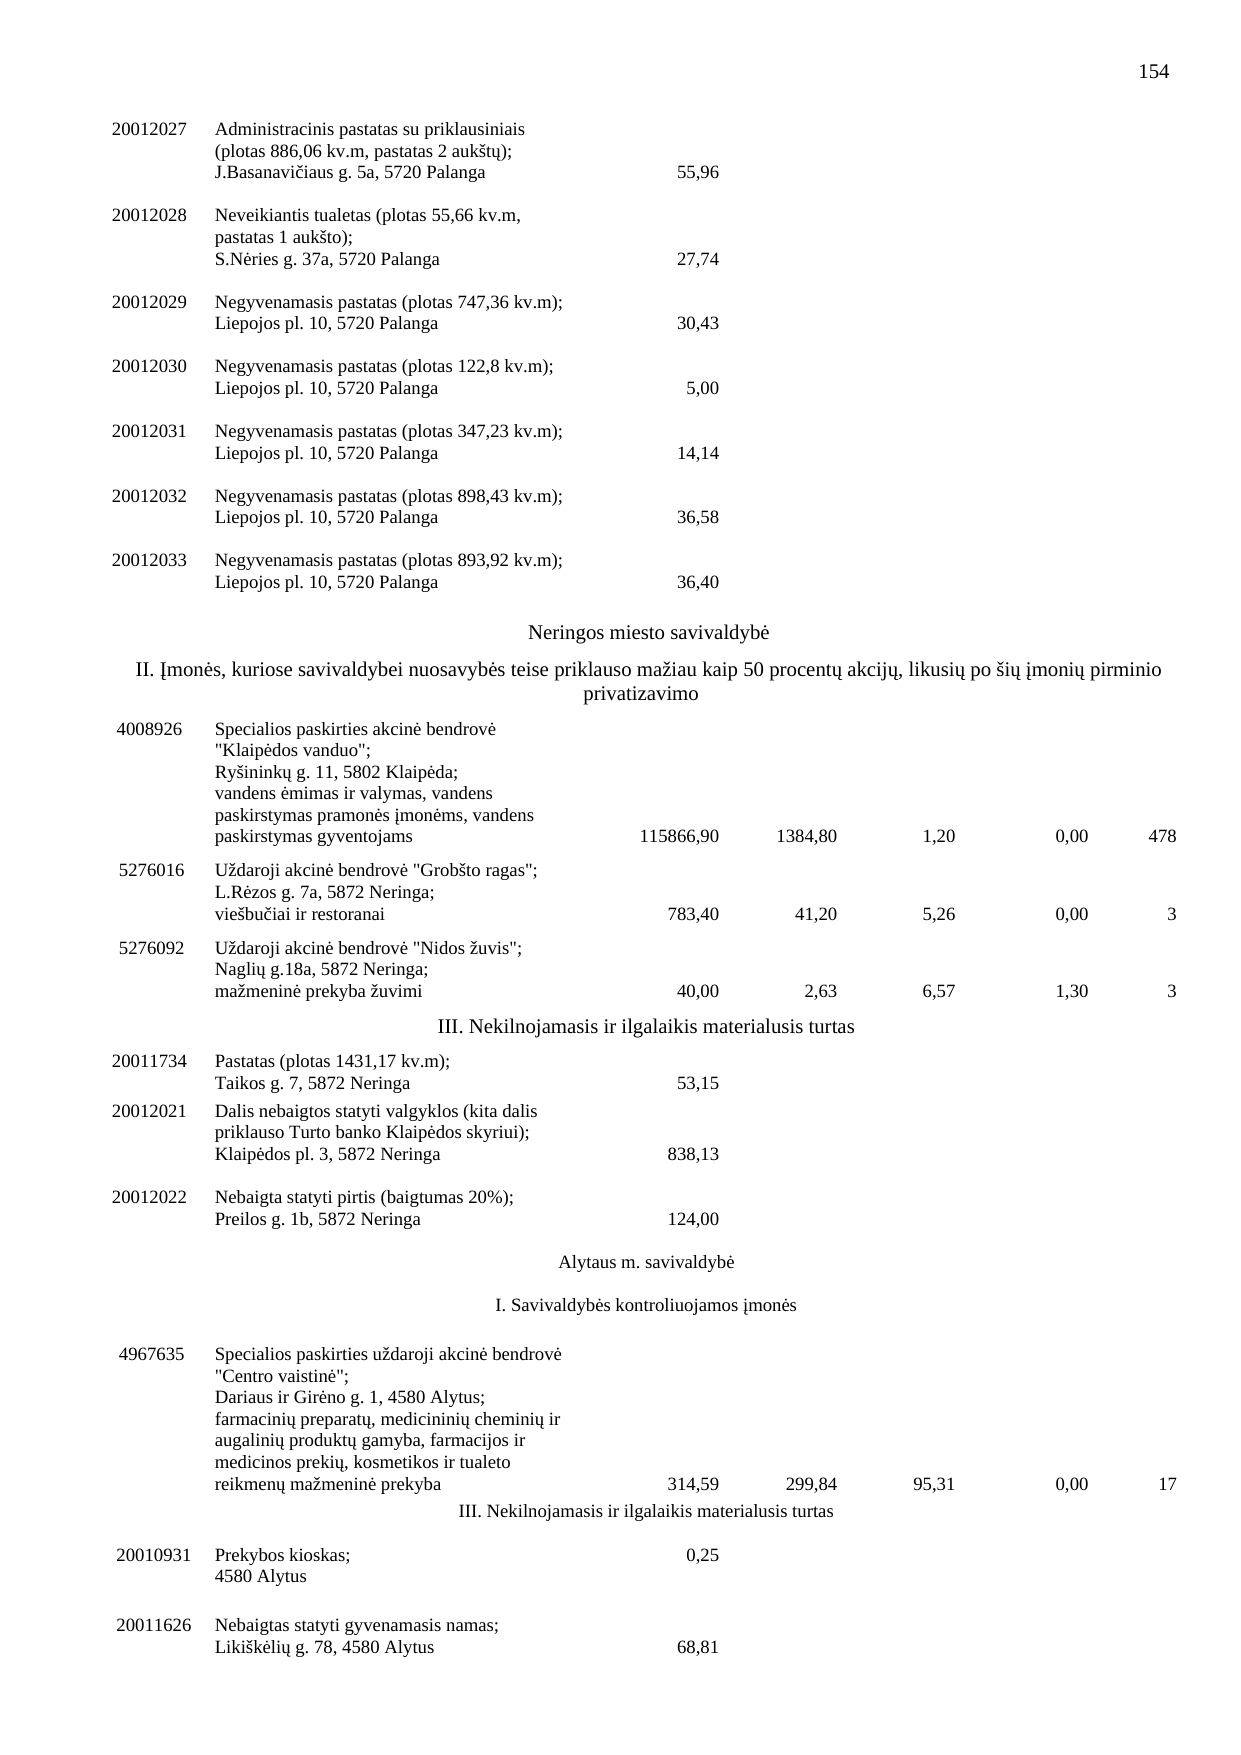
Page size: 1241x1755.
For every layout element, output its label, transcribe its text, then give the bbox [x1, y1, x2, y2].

table_cell [853, 1100, 975, 1186]
table_cell 0,00 [971, 711, 1104, 853]
table_cell 5,00 [587, 355, 735, 420]
table_cell [971, 485, 1104, 549]
table_cell 783,40 [558, 853, 735, 930]
table_cell [975, 1186, 1104, 1251]
table_cell 14,14 [587, 420, 735, 485]
table_cell [853, 291, 971, 355]
table_cell 20012030 [100, 355, 203, 420]
table_cell 1384,80 [735, 711, 853, 853]
table_cell [1104, 118, 1193, 204]
table_cell [971, 1544, 1104, 1608]
table_cell 36,40 [587, 549, 735, 614]
table_cell 5,26 [853, 853, 971, 930]
table_cell Uždaroji akcinė bendrovė "Grobšto ragas"; L.Rėzos g. 7a, 5872 Neringa; viešbučiai ir restoranai [203, 853, 558, 930]
table_cell 68,81 [587, 1608, 735, 1664]
table_cell II. Įmonės, kuriose savivaldybei nuosavybės teise priklauso mažiau kaip 50 procentų akcijų, likusių po šių įmonių pirminio privatizavimo [100, 651, 1193, 711]
table_cell 40,00 [558, 930, 735, 1007]
table_cell 20012021 [100, 1100, 203, 1186]
table_cell I. Savivaldybės kontroliuojamos įmonės [100, 1294, 1193, 1337]
table_cell [971, 355, 1104, 420]
table_cell 124,00 [558, 1186, 735, 1251]
table_cell [735, 485, 853, 549]
table_cell [971, 204, 1104, 291]
table_cell [735, 420, 853, 485]
table_cell Specialios paskirties akcinė bendrovė "Klaipėdos vanduo"; Ryšininkų g. 11, 5802 Klaipėda; vandens ėmimas ir valymas, vandens paskirstymas pramonės įmonėms, vandens paskirstymas gyventojams [203, 711, 558, 853]
table_cell [735, 1608, 853, 1664]
table_cell 1,30 [971, 930, 1104, 1007]
table_cell [735, 291, 853, 355]
table_cell 20011626 [100, 1608, 203, 1664]
table_cell Nebaigtas statyti gyvenamasis namas; Likiškėlių g. 78, 4580 Alytus [203, 1608, 587, 1664]
table_cell [853, 1608, 971, 1664]
table_cell 17 [1104, 1337, 1193, 1500]
table_cell [853, 420, 971, 485]
table_cell [975, 1100, 1104, 1186]
table_cell 20012033 [100, 549, 203, 614]
table_cell 30,43 [587, 291, 735, 355]
table_cell [853, 118, 971, 204]
table_cell [735, 355, 853, 420]
table_cell [1104, 291, 1193, 355]
table_cell 20012029 [100, 291, 203, 355]
table_cell 53,15 [558, 1044, 735, 1100]
table_cell 4967635 [100, 1337, 203, 1500]
table_cell 314,59 [587, 1337, 735, 1500]
table_cell 41,20 [735, 853, 853, 930]
table_cell Alytaus m. savivaldybė [100, 1251, 1193, 1294]
table_cell 478 [1104, 711, 1193, 853]
table_cell [735, 1100, 853, 1186]
table_cell III. Nekilnojamasis ir ilgalaikis materialusis turtas [100, 1500, 1193, 1543]
table_cell [1104, 549, 1193, 614]
table_cell III. Nekilnojamasis ir ilgalaikis materialusis turtas [100, 1008, 1193, 1044]
table_cell [971, 291, 1104, 355]
table_cell [853, 355, 971, 420]
table_cell Nebaigta statyti pirtis (baigtumas 20%); Preilos g. 1b, 5872 Neringa [203, 1186, 558, 1251]
table_cell 3 [1104, 853, 1193, 930]
table_cell Negyvenamasis pastatas (plotas 122,8 kv.m); Liepojos pl. 10, 5720 Palanga [203, 355, 587, 420]
table_cell [735, 549, 853, 614]
table_cell Neveikiantis tualetas (plotas 55,66 kv.m, pastatas 1 aukšto); S.Nėries g. 37a, 5720 Palanga [203, 204, 587, 291]
table_cell 20012027 [100, 118, 203, 204]
table_cell 4008926 [100, 711, 203, 853]
table_cell 5276016 [100, 853, 203, 930]
table_cell [853, 204, 971, 291]
table_cell [853, 1044, 971, 1100]
table_cell Specialios paskirties uždaroji akcinė bendrovė "Centro vaistinė"; Dariaus ir Girėno g. 1, 4580 Alytus; farmacinių preparatų, medicininių cheminių ir augalinių produktų gamyba, farmacijos ir medicinos prekių, kosmetikos ir tualeto reikmenų mažmeninė prekyba [203, 1337, 587, 1500]
table_cell Neringos miesto savivaldybė [100, 614, 1193, 651]
table_cell [1104, 1544, 1193, 1608]
table_cell Negyvenamasis pastatas (plotas 893,92 kv.m); Liepojos pl. 10, 5720 Palanga [203, 549, 587, 614]
table_cell [971, 420, 1104, 485]
table_cell [853, 549, 971, 614]
table_cell 2,63 [735, 930, 853, 1007]
table_cell 20012032 [100, 485, 203, 549]
table_cell 0,00 [971, 853, 1104, 930]
table_cell [1104, 1100, 1193, 1186]
table_cell 55,96 [587, 118, 735, 204]
table_cell 0,25 [587, 1544, 735, 1608]
table_cell [1104, 1186, 1193, 1251]
table_cell [735, 118, 853, 204]
table_cell 20012031 [100, 420, 203, 485]
table_cell 115866,90 [558, 711, 735, 853]
table_cell Negyvenamasis pastatas (plotas 898,43 kv.m); Liepojos pl. 10, 5720 Palanga [203, 485, 587, 549]
table_cell [971, 1608, 1104, 1664]
table_cell [735, 1544, 853, 1608]
table_cell [1104, 1044, 1193, 1100]
table_cell [971, 1044, 1104, 1100]
table_cell [1104, 420, 1193, 485]
table_cell 95,31 [853, 1337, 971, 1500]
table_cell Dalis nebaigtos statyti valgyklos (kita dalis priklauso Turto banko Klaipėdos skyriui); Klaipėdos pl. 3, 5872 Neringa [203, 1100, 558, 1186]
table_cell 20011734 [100, 1044, 203, 1100]
table_cell [1104, 355, 1193, 420]
table_cell [735, 204, 853, 291]
table_cell [853, 1186, 975, 1251]
table_cell [971, 549, 1104, 614]
table_cell Administracinis pastatas su priklausiniais (plotas 886,06 kv.m, pastatas 2 aukštų); J.Basanavičiaus g. 5a, 5720 Palanga [203, 118, 587, 204]
table_cell [735, 1186, 853, 1251]
table_cell Negyvenamasis pastatas (plotas 347,23 kv.m); Liepojos pl. 10, 5720 Palanga [203, 420, 587, 485]
table_cell 20010931 [100, 1544, 203, 1608]
table_cell 6,57 [853, 930, 971, 1007]
table_cell Uždaroji akcinė bendrovė "Nidos žuvis"; Naglių g.18a, 5872 Neringa; mažmeninė prekyba žuvimi [203, 930, 558, 1007]
table_cell 838,13 [558, 1100, 735, 1186]
table_cell [853, 485, 971, 549]
table_cell [735, 1044, 853, 1100]
table_cell 299,84 [735, 1337, 853, 1500]
table_cell Prekybos kioskas; 4580 Alytus [203, 1544, 587, 1608]
table_cell Pastatas (plotas 1431,17 kv.m); Taikos g. 7, 5872 Neringa [203, 1044, 558, 1100]
table_cell 27,74 [587, 204, 735, 291]
table_cell 36,58 [587, 485, 735, 549]
table_cell 0,00 [971, 1337, 1104, 1500]
table_cell [1104, 204, 1193, 291]
table_cell 1,20 [853, 711, 971, 853]
table_cell 20012028 [100, 204, 203, 291]
table_cell [1104, 485, 1193, 549]
table_cell 20012022 [100, 1186, 203, 1251]
table_cell Negyvenamasis pastatas (plotas 747,36 kv.m); Liepojos pl. 10, 5720 Palanga [203, 291, 587, 355]
table_cell [1104, 1608, 1193, 1664]
table_cell [853, 1544, 971, 1608]
table_cell 5276092 [100, 930, 203, 1007]
table_cell 3 [1104, 930, 1193, 1007]
table_cell [971, 118, 1104, 204]
